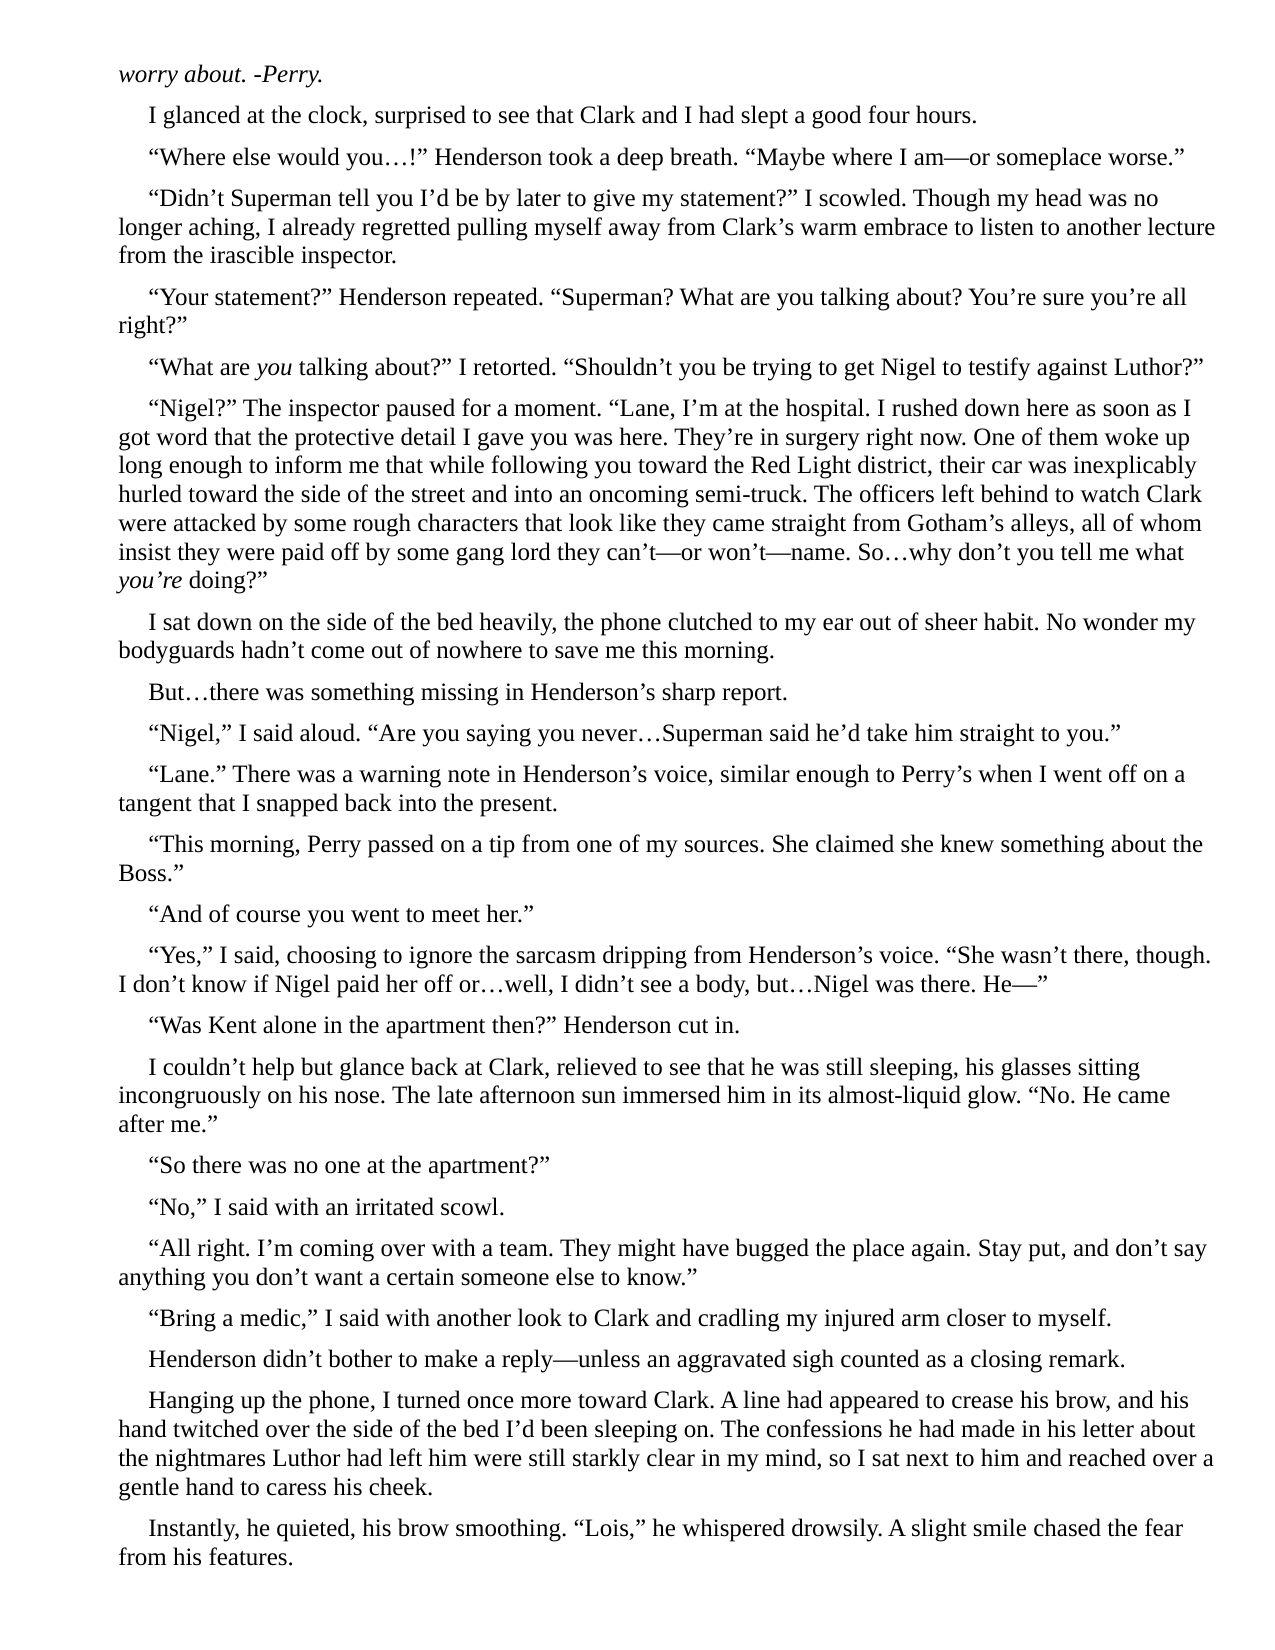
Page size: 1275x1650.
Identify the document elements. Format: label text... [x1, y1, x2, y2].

text I sat down on the side of the bed heavily, the phone clutched to my ear out of sheer habit. No wonder my bodyguards hadn’t come out of nowhere to save me this morning. [118, 607, 1216, 664]
text “No,” I said with an irritated scowl. [118, 1192, 1216, 1220]
text “All right. I’m coming over with a team. They might have bugged the place again. Stay put, and don’t say anything you don’t want a certain someone else to know.” [118, 1233, 1216, 1290]
text “Bring a medic,” I said with another look to Clark and cradling my injured arm closer to myself. [118, 1303, 1216, 1332]
text I couldn’t help but glance back at Clark, relieved to see that he was still sleeping, his glasses sitting incongruously on his nose. The late afternoon sun immersed him in its almost-liquid glow. “No. He came after me.” [118, 1052, 1216, 1138]
text “This morning, Perry passed on a tip from one of my sources. She claimed she knew something about the Boss.” [118, 829, 1216, 887]
text “Yes,” I said, choosing to ignore the sarcasm dripping from Henderson’s voice. “She wasn’t there, though. I don’t know if Nigel paid her off or…well, I didn’t see a body, but…Nigel was there. He—” [118, 940, 1216, 998]
text “Where else would you…!” Henderson took a deep breath. “Maybe where I am—or someplace worse.” [118, 142, 1216, 170]
text Hanging up the phone, I turned once more toward Clark. A line had appeared to crease his brow, and his hand twitched over the side of the bed I’d been sleeping on. The confessions he had made in his letter about the nightmares Luthor had left him were still starkly clear in my mind, so I sat next to him and reached over a gentle hand to caress his cheek. [118, 1385, 1216, 1500]
text “Nigel,” I said aloud. “Are you saying you never…Superman said he’d take him straight to you.” [118, 718, 1216, 747]
text Henderson didn’t bother to make a reply—unless an aggravated sigh counted as a closing remark. [118, 1344, 1216, 1373]
text “Lane.” There was a warning note in Henderson’s voice, similar enough to Perry’s when I went off on a tangent that I snapped back into the present. [118, 759, 1216, 817]
text “So there was no one at the apartment?” [118, 1150, 1216, 1179]
text “Didn’t Superman tell you I’d be by later to give my statement?” I scowled. Though my head was no longer aching, I already regretted pulling myself away from Clark’s warm embrace to listen to another lecture from the irascible inspector. [118, 183, 1216, 269]
text Instantly, he quieted, his brow smoothing. “Lois,” he whispered drowsily. A slight smile chased the fear from his features. [118, 1513, 1216, 1570]
text “Your statement?” Henderson repeated. “Superman? What are you talking about? You’re sure you’re all right?” [118, 282, 1216, 339]
text “Nigel?” The inspector paused for a moment. “Lane, I’m at the hospital. I rushed down here as soon as I got word that the protective detail I gave you was here. They’re in surgery right now. One of them woke up long enough to inform me that while following you toward the Red Light district, their car was inexplicably hurled toward the side of the street and into an oncoming semi-truck. The officers left behind to watch Clark were attacked by some rough characters that look like they came straight from Gotham’s alleys, all of whom insist they were paid off by some gang lord they can’t—or won’t—name. So…why don’t you tell me what you’re doing?” [118, 393, 1216, 594]
text But…there was something missing in Henderson’s sharp report. [118, 677, 1216, 705]
text I glanced at the clock, surprised to see that Clark and I had slept a good four hours. [118, 100, 1216, 129]
text “And of course you went to meet her.” [118, 899, 1216, 928]
text “Was Kent alone in the apartment then?” Henderson cut in. [118, 1010, 1216, 1039]
text worry about. -Perry. [118, 59, 1216, 88]
text “What are you talking about?” I retorted. “Shouldn’t you be trying to get Nigel to testify against Luthor?” [118, 352, 1216, 380]
